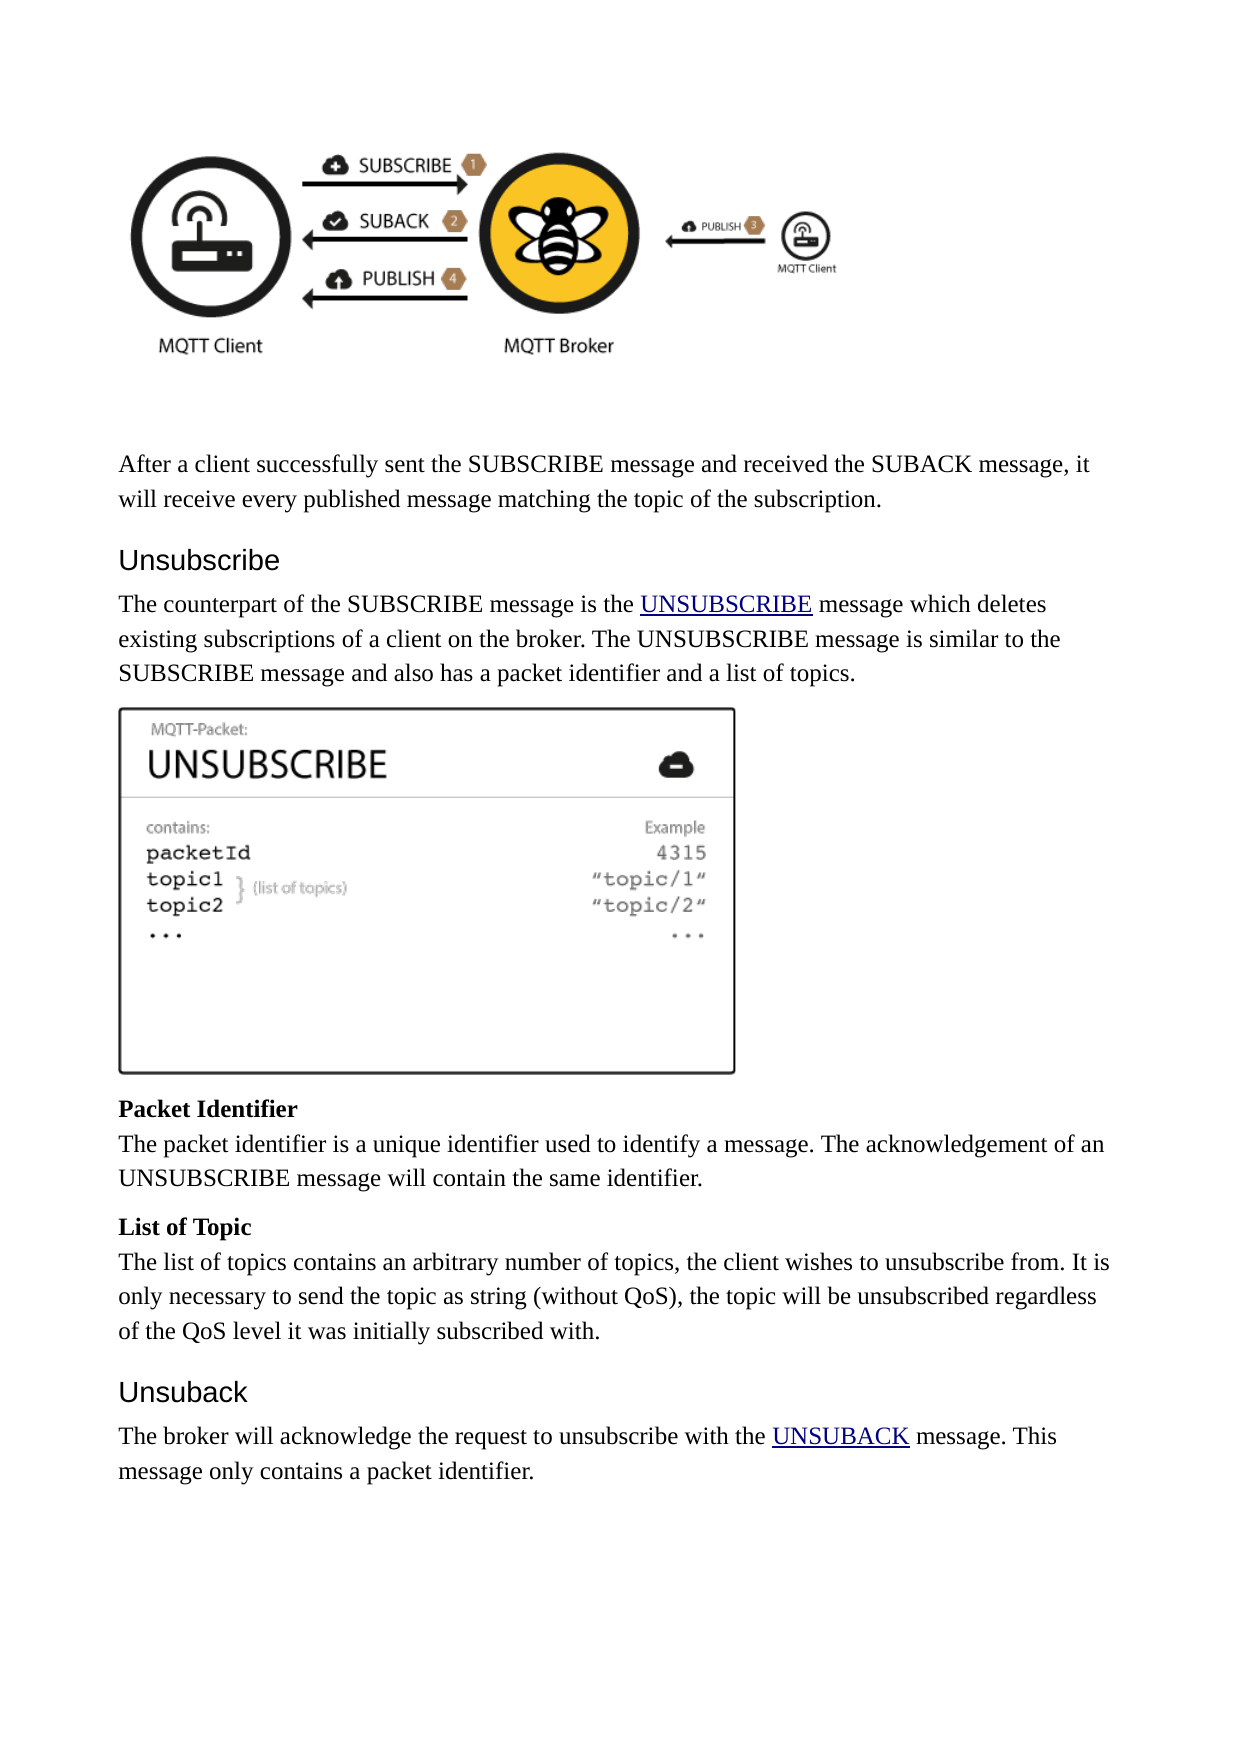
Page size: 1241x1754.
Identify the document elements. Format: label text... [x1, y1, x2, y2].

text After a client successfully sent the SUBSCRIBE message and received the SUBACK message, it will receive every published message matching the topic of the subscription. [118, 449, 1122, 513]
text The broker will acknowledge the request to unsubscribe with the UNSUBACK message. This message only contains a packet identifier. [118, 1421, 1122, 1485]
picture [118, 707, 736, 1075]
subtitle Unsuback [118, 1375, 1122, 1409]
text Packet Identifier The packet identifier is a unique identifier used to identify a message. The acknowledgement of an UNSUBSCRIBE message will contain the same identifier. [118, 1094, 1122, 1192]
text The counterpart of the SUBSCRIBE message is the UNSUBSCRIBE message which deletes existing subscriptions of a client on the broker. The UNSUBSCRIBE message is similar to the SUBSCRIBE message and also has a packet identifier and a list of topics. [118, 589, 1122, 687]
subtitle Unsubscribe [118, 543, 1122, 577]
picture [118, 118, 852, 381]
text List of Topic The list of topics contains an arbitrary number of topics, the client wishes to unsubscribe from. It is only necessary to send the topic as string (without QoS), the topic will be unsubscribed regardless of the QoS level it was initially subscribed with. [118, 1212, 1122, 1345]
